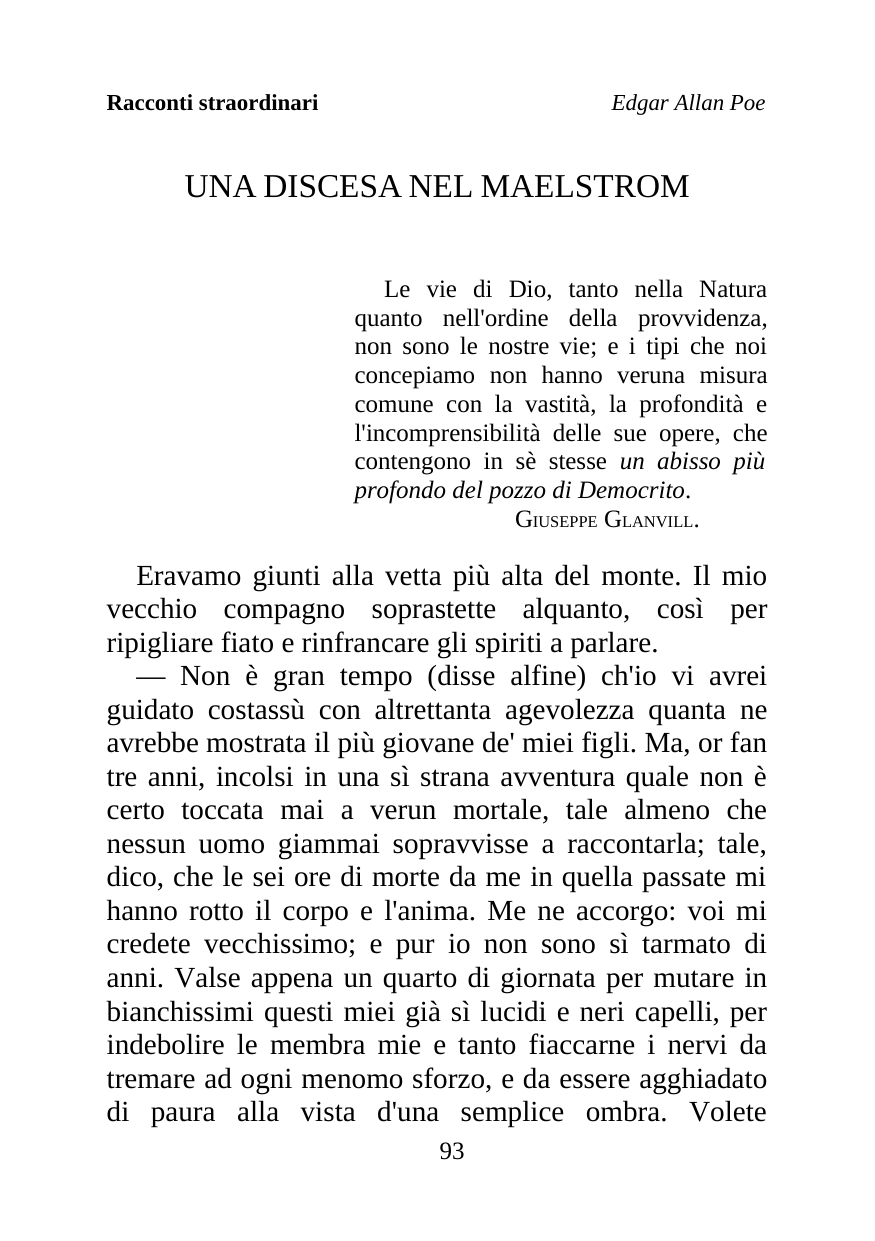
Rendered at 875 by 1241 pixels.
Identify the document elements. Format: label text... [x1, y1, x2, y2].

text Eravamo giunti alla vetta più alta del monte. Il mio vecchio compagno soprastette alquanto, così per ripigliare fiato e rinfrancare gli spiriti a parlare. [106, 558, 768, 658]
text — Non è gran tempo (disse alfine) ch'io vi avrei guidato costassù con altrettanta agevolezza quanta ne avrebbe mostrata il più giovane de' miei figli. Ma, or fan tre anni, incolsi in una sì strana avventura quale non è certo toccata mai a verun mortale, tale almeno che nessun uomo giammai sopravvisse a raccontarla; tale, dico, che le sei ore di morte da me in quella passate mi hanno rotto il corpo e l'anima. Me ne accorgo: voi mi credete vecchissimo; e pur io non sono sì tarmato di anni. Valse appena un quarto di giornata per mutare in bianchissimi questi miei già sì lucidi e neri capelli, per indebolire le membra mie e tanto fiaccarne i nervi da tremare ad ogni menomo sforzo, e da essere agghiadato di paura alla vista d'una semplice ombra. Volete [106, 658, 768, 1128]
subtitle UNA DISCESA NEL MAELSTROM [106, 166, 768, 205]
text Le vie di Dio, tanto nella Natura quanto nell'ordine della provvidenza, non sono le nostre vie; e i tipi che noi concepiamo non hanno veruna misura comune con la vastità, la profondità e l'incomprensibilità delle sue opere, che contengono in sè stesse un abisso più profondo del pozzo di Democrito. [354, 274, 768, 504]
text Giuseppe Glanvill. [106, 504, 768, 533]
